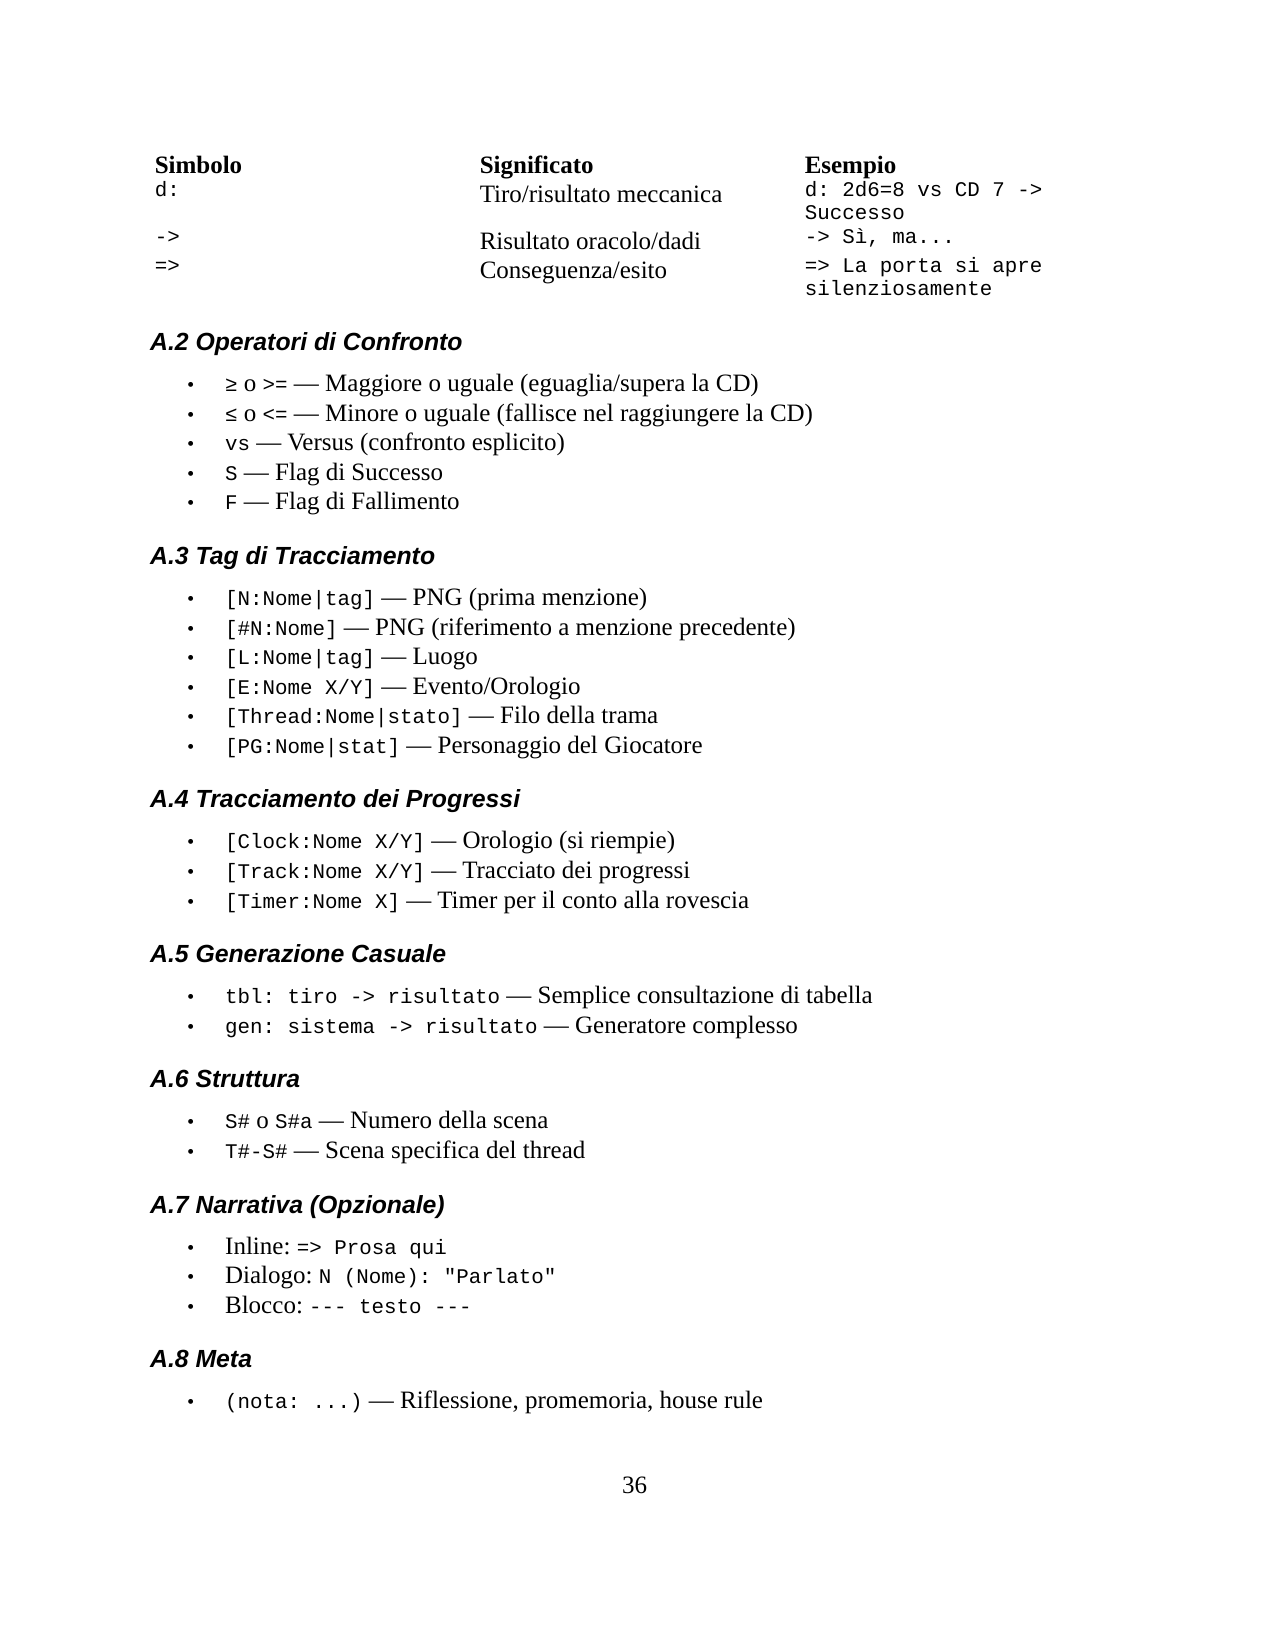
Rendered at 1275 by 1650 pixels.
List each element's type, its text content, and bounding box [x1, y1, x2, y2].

list F — Flag di Fallimento [187, 486, 1125, 516]
table_cell => [150, 255, 475, 302]
table_cell Conseguenza/esito [475, 255, 800, 302]
list [N:Nome|tag] — PNG (prima menzione) [187, 582, 1125, 612]
list (nota: ...) — Riflessione, promemoria, house rule [187, 1386, 1125, 1415]
subtitle A.3 Tag di Tracciamento [150, 541, 1125, 569]
list gen: sistema -> risultato — Generatore complesso [187, 1010, 1125, 1039]
list Blocco: --- testo --- [187, 1290, 1125, 1319]
list Dialogo: N (Nome): "Parlato" [187, 1260, 1125, 1290]
list S# o S#a — Numero della scena [187, 1106, 1125, 1135]
subtitle A.8 Meta [150, 1344, 1125, 1373]
table_cell Tiro/risultato meccanica [475, 179, 800, 226]
subtitle A.5 Generazione Casuale [150, 939, 1125, 968]
subtitle A.2 Operatori di Confronto [150, 327, 1125, 356]
list [L:Nome|tag] — Luogo [187, 641, 1125, 671]
table_cell => La porta si apre silenziosamente [800, 255, 1125, 302]
list Inline: => Prosa qui [187, 1231, 1125, 1260]
list vs — Versus (confronto esplicito) [187, 427, 1125, 457]
list [PG:Nome|stat] — Personaggio del Giocatore [187, 730, 1125, 759]
list S — Flag di Successo [187, 457, 1125, 486]
table_header Esempio [800, 150, 1125, 179]
table_header Significato [475, 150, 800, 179]
table_cell -> [150, 226, 475, 255]
table_header Simbolo [150, 150, 475, 179]
subtitle A.7 Narrativa (Opzionale) [150, 1190, 1125, 1218]
list [Thread:Nome|stato] — Filo della trama [187, 700, 1125, 730]
table_cell Risultato oracolo/dadi [475, 226, 800, 255]
subtitle A.4 Tracciamento dei Progressi [150, 784, 1125, 813]
list [Track:Nome X/Y] — Tracciato dei progressi [187, 855, 1125, 885]
subtitle A.6 Struttura [150, 1064, 1125, 1093]
list [E:Nome X/Y] — Evento/Orologio [187, 671, 1125, 700]
list [#N:Nome] — PNG (riferimento a menzione precedente) [187, 612, 1125, 641]
list tbl: tiro -> risultato — Semplice consultazione di tabella [187, 980, 1125, 1010]
table_cell -> Sì, ma... [800, 226, 1125, 255]
list [Timer:Nome X] — Timer per il conto alla rovescia [187, 885, 1125, 914]
list ≥ o >= — Maggiore o uguale (eguaglia/supera la CD) [187, 368, 1125, 398]
list ≤ o <= — Minore o uguale (fallisce nel raggiungere la CD) [187, 398, 1125, 427]
table_cell d: [150, 179, 475, 226]
list T#-S# — Scena specifica del thread [187, 1135, 1125, 1165]
table_cell d: 2d6=8 vs CD 7 -> Successo [800, 179, 1125, 226]
list [Clock:Nome X/Y] — Orologio (si riempie) [187, 826, 1125, 855]
